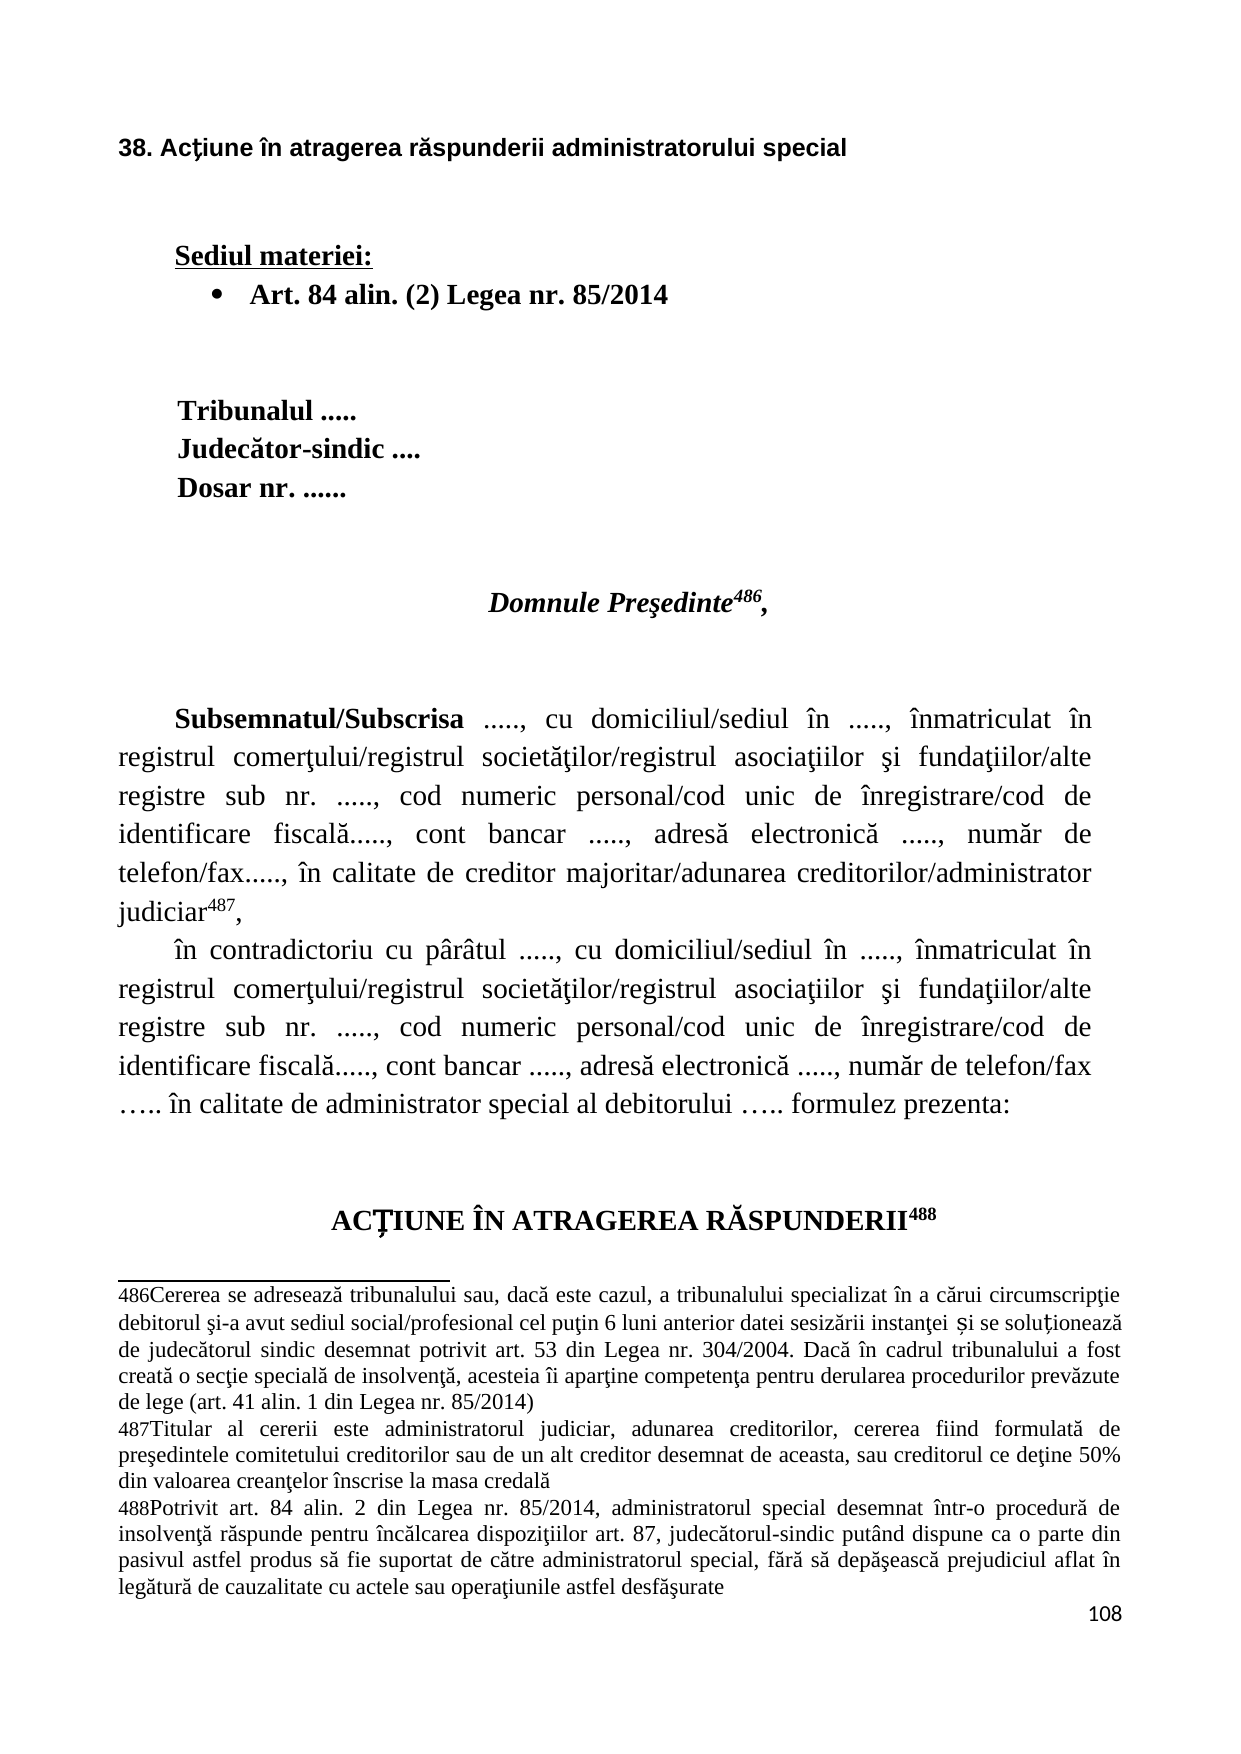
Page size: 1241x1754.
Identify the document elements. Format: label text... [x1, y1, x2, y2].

subtitle 38. Acțiune în atragerea răspunderii administratorului special [118, 131, 1122, 161]
text Titular al cererii este administratorul judiciar, adunarea creditorilor, cererea fiind formulată de preşedintele comitetului creditorilor sau de un alt creditor desemnat de aceasta, sau creditorul ce deţine 50% din valoarea creanţelor înscrise la masa credală [118, 1415, 1122, 1494]
text Subsemnatul/Subscrisa ....., cu domiciliul/sediul în ....., înmatriculat în registrul comerţului/registrul societăţilor/registrul asociaţiilor şi fundaţiilor/alte registre sub nr. ....., cod numeric personal/cod unic de înregistrare/cod de identificare fiscală....., cont bancar ....., adresă electronică ....., număr de telefon/fax....., în calitate de creditor majoritar/adunarea creditorilor/administrator judiciar, [118, 701, 1093, 927]
text Cererea se adresează tribunalului sau, dacă este cazul, a tribunalului specializat în a cărui circumscripţie debitorul şi-a avut sediul social/profesional cel puţin 6 luni anterior datei sesizării instanţei și se soluționează de judecătorul sindic desemnat potrivit art. 53 din Legea nr. 304/2004. Dacă în cadrul tribunalului a fost creată o secţie specială de insolvenţă, acesteia îi aparţine competenţa pentru derularea procedurilor prevăzute de lege (art. 41 alin. 1 din Legea nr. 85/2014) [118, 1282, 1122, 1415]
list Art. 84 alin. (2) Legea nr. 85/2014 [212, 277, 1122, 311]
text Dosar nr. ...... [148, 470, 1093, 503]
text Potrivit art. 84 alin. 2 din Legea nr. 85/2014, administratorul special desemnat într-o procedură de insolvenţă răspunde pentru încălcarea dispoziţiilor art. 87, judecătorul-sindic putând dispune ca o parte din pasivul astfel produs să fie suportat de către administratorul special, fără să depăşească prejudiciul aflat în legătură de cauzalitate cu actele sau operaţiunile astfel desfăşurate [118, 1494, 1122, 1599]
text Tribunalul ..... [148, 393, 1093, 426]
text Sediul materiei: [118, 238, 1122, 272]
text Domnule Preşedinte, [118, 585, 1093, 619]
text Judecător-sindic .... [148, 431, 1093, 465]
text ACȚIUNE ÎN ATRAGEREA RĂSPUNDERII [118, 1202, 1093, 1237]
text în contradictoriu cu pârâtul ....., cu domiciliul/sediul în ....., înmatriculat în registrul comerţului/registrul societăţilor/registrul asociaţiilor şi fundaţiilor/alte registre sub nr. ....., cod numeric personal/cod unic de înregistrare/cod de identificare fiscală....., cont bancar ....., adresă electronică ....., număr de telefon/fax ….. în calitate de administrator special al debitorului ….. formulez prezenta: [118, 932, 1093, 1120]
